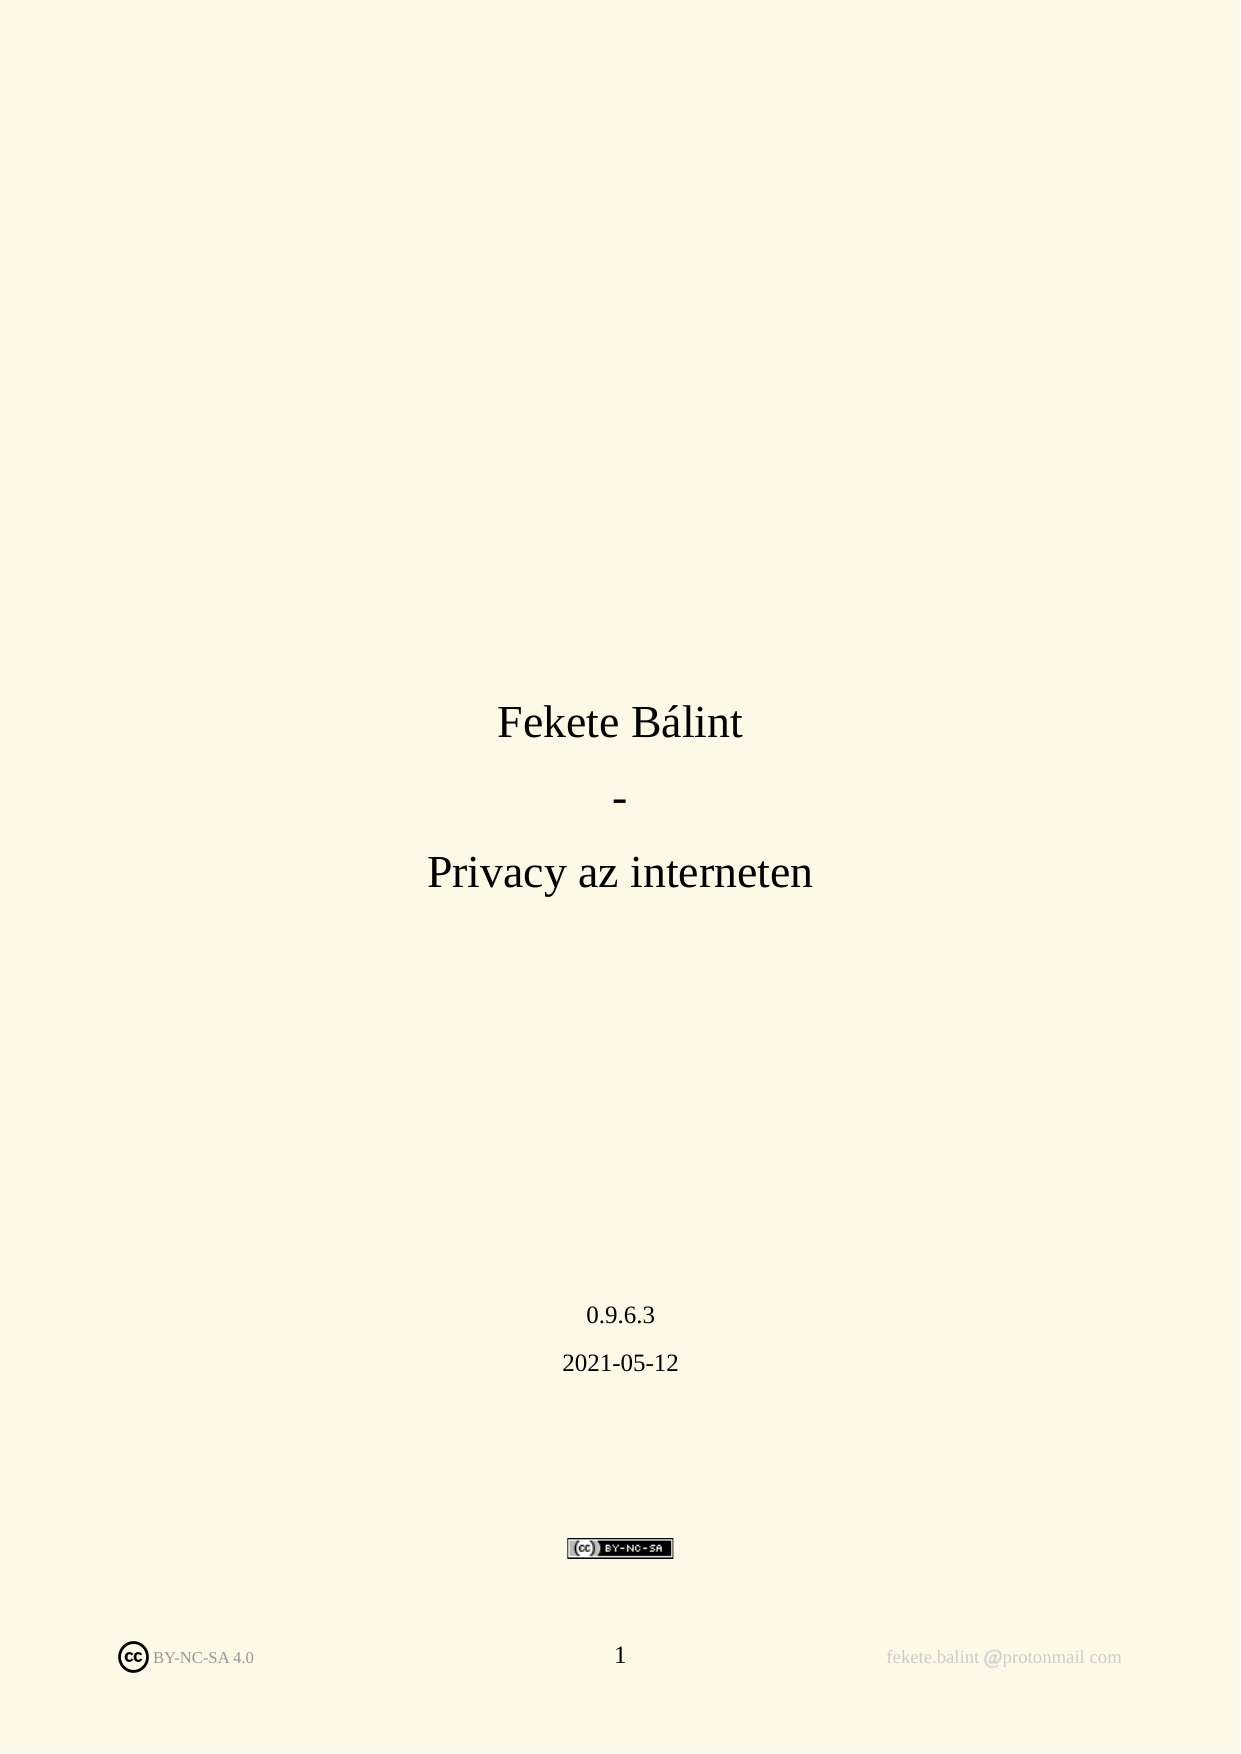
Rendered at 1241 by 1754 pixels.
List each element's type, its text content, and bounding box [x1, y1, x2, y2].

text - [118, 769, 1122, 822]
text 2021-05-12 [118, 1348, 1122, 1377]
text Fekete Bálint [118, 694, 1122, 747]
text Privacy az interneten [118, 844, 1122, 897]
text 0.9.6.3 [118, 1300, 1122, 1329]
picture [567, 1538, 674, 1559]
picture [118, 1641, 149, 1673]
picture [982, 1648, 1003, 1669]
